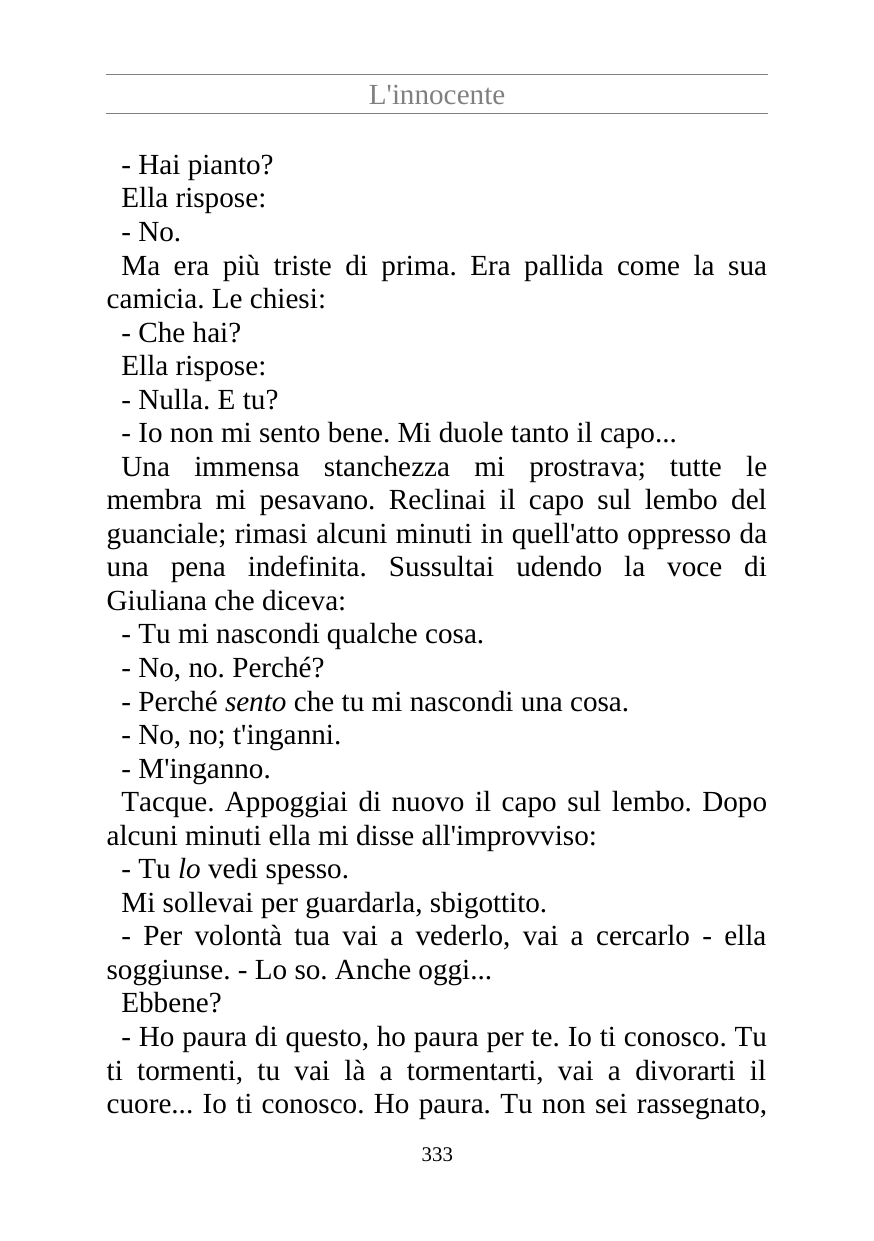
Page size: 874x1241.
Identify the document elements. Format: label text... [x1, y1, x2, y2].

text - Tu mi nascondi qualche cosa. [106, 617, 768, 650]
text - Che hai? [106, 315, 768, 348]
text - Perché sento che tu mi nascondi una cosa. [106, 684, 768, 717]
text Mi sollevai per guardarla, sbigottito. [106, 885, 768, 918]
text - Hai pianto? [106, 147, 768, 181]
text Ella rispose: [106, 181, 768, 214]
text Tacque. Appoggiai di nuovo il capo sul lembo. Dopo alcuni minuti ella mi disse all'improvviso: [106, 784, 768, 851]
text - M'inganno. [106, 751, 768, 784]
text Ella rispose: [106, 348, 768, 382]
text Una immensa stanchezza mi prostrava; tutte le membra mi pesavano. Reclinai il capo sul lembo del guanciale; rimasi alcuni minuti in quell'atto oppresso da una pena indefinita. Sussultai udendo la voce di Giuliana che diceva: [106, 449, 768, 617]
text - Nulla. E tu? [106, 382, 768, 415]
text - No, no. Perché? [106, 650, 768, 684]
text - Per volontà tua vai a vederlo, vai a cercarlo - ella soggiunse. - Lo so. Anche oggi... [106, 918, 768, 986]
text - Ho paura di questo, ho paura per te. Io ti conosco. Tu ti tormenti, tu vai là a tormentarti, vai a divorarti il cuore... Io ti conosco. Ho paura. Tu non sei rassegnato, [106, 1019, 768, 1120]
text - Io non mi sento bene. Mi duole tanto il capo... [106, 415, 768, 449]
text - Tu lo vedi spesso. [106, 851, 768, 885]
text - No. [106, 214, 768, 248]
text Ma era più triste di prima. Era pallida come la sua camicia. Le chiesi: [106, 248, 768, 315]
text - No, no; t'inganni. [106, 717, 768, 751]
text Ebbene? [106, 986, 768, 1019]
